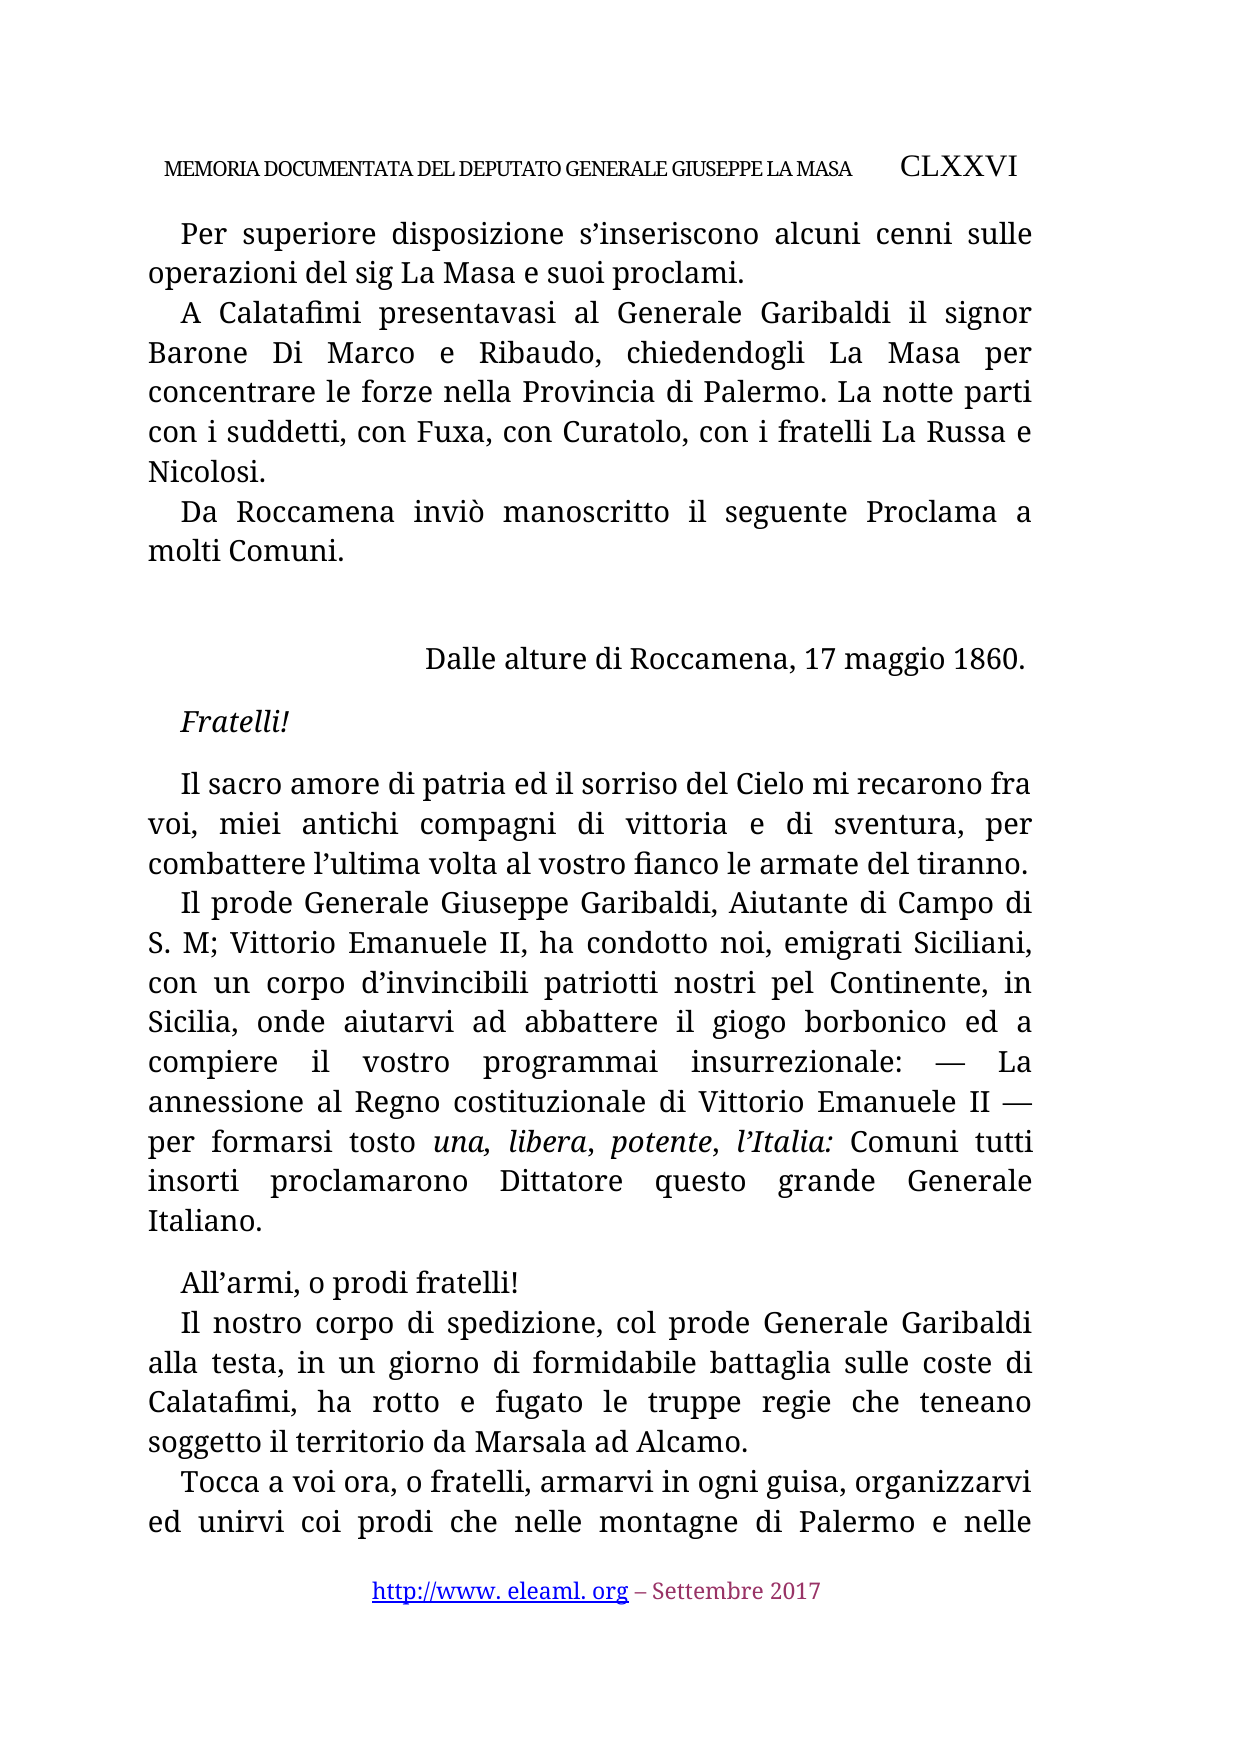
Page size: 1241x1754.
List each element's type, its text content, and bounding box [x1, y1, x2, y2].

text Il sacro amore di patria ed il sorriso del Cielo mi recarono fra voi, miei antichi compagni di vittoria e di sventura, per combattere l’ultima volta al vostro fianco le armate del tiranno. [148, 764, 1033, 883]
text Fratelli! [148, 701, 1033, 741]
text A Calatafimi presentavasi al Generale Garibaldi il signor Barone Di Marco e Ribaudo, chiedendogli La Masa per concentrare le forze nella Provincia di Palermo. La notte parti con i suddetti, con Fuxa, con Curatolo, con i fratelli La Russa e Nicolosi. [148, 292, 1033, 491]
text Da Roccamena inviò manoscritto il seguente Proclama a molti Comuni. [148, 491, 1033, 570]
text Dalle alture di Roccamena, 17 maggio 1860. [148, 639, 1033, 678]
text All’armi, o prodi fratelli! [148, 1263, 1033, 1302]
text Tocca a voi ora, o fratelli, armarvi in ogni guisa, organizzarvi ed unirvi coi prodi che nelle montagne di Palermo e nelle [148, 1461, 1033, 1541]
text Per superiore disposizione s’inseriscono alcuni cenni sulle operazioni del sig La Masa e suoi proclami. [148, 213, 1033, 292]
text Il nostro corpo di spedizione, col prode Generale Garibaldi alla testa, in un giorno di formidabile battaglia sulle coste di Calatafimi, ha rotto e fugato le truppe regie che teneano soggetto il territorio da Marsala ad Alcamo. [148, 1302, 1033, 1461]
text Il prode Generale Giuseppe Garibaldi, Aiutante di Campo di S. M; Vittorio Emanuele II, ha condotto noi, emigrati Siciliani, con un corpo d’invincibili patriotti nostri pel Continente, in Sicilia, onde aiutarvi ad abbattere il giogo borbonico ed a compiere il vostro programmai insurrezionale: — La annessione al Regno costituzionale di Vittorio Emanuele II — per formarsi tosto una, libera, potente, l’Italia: Comuni tutti insorti proclamarono Dittatore questo grande Generale Italiano. [148, 883, 1033, 1240]
